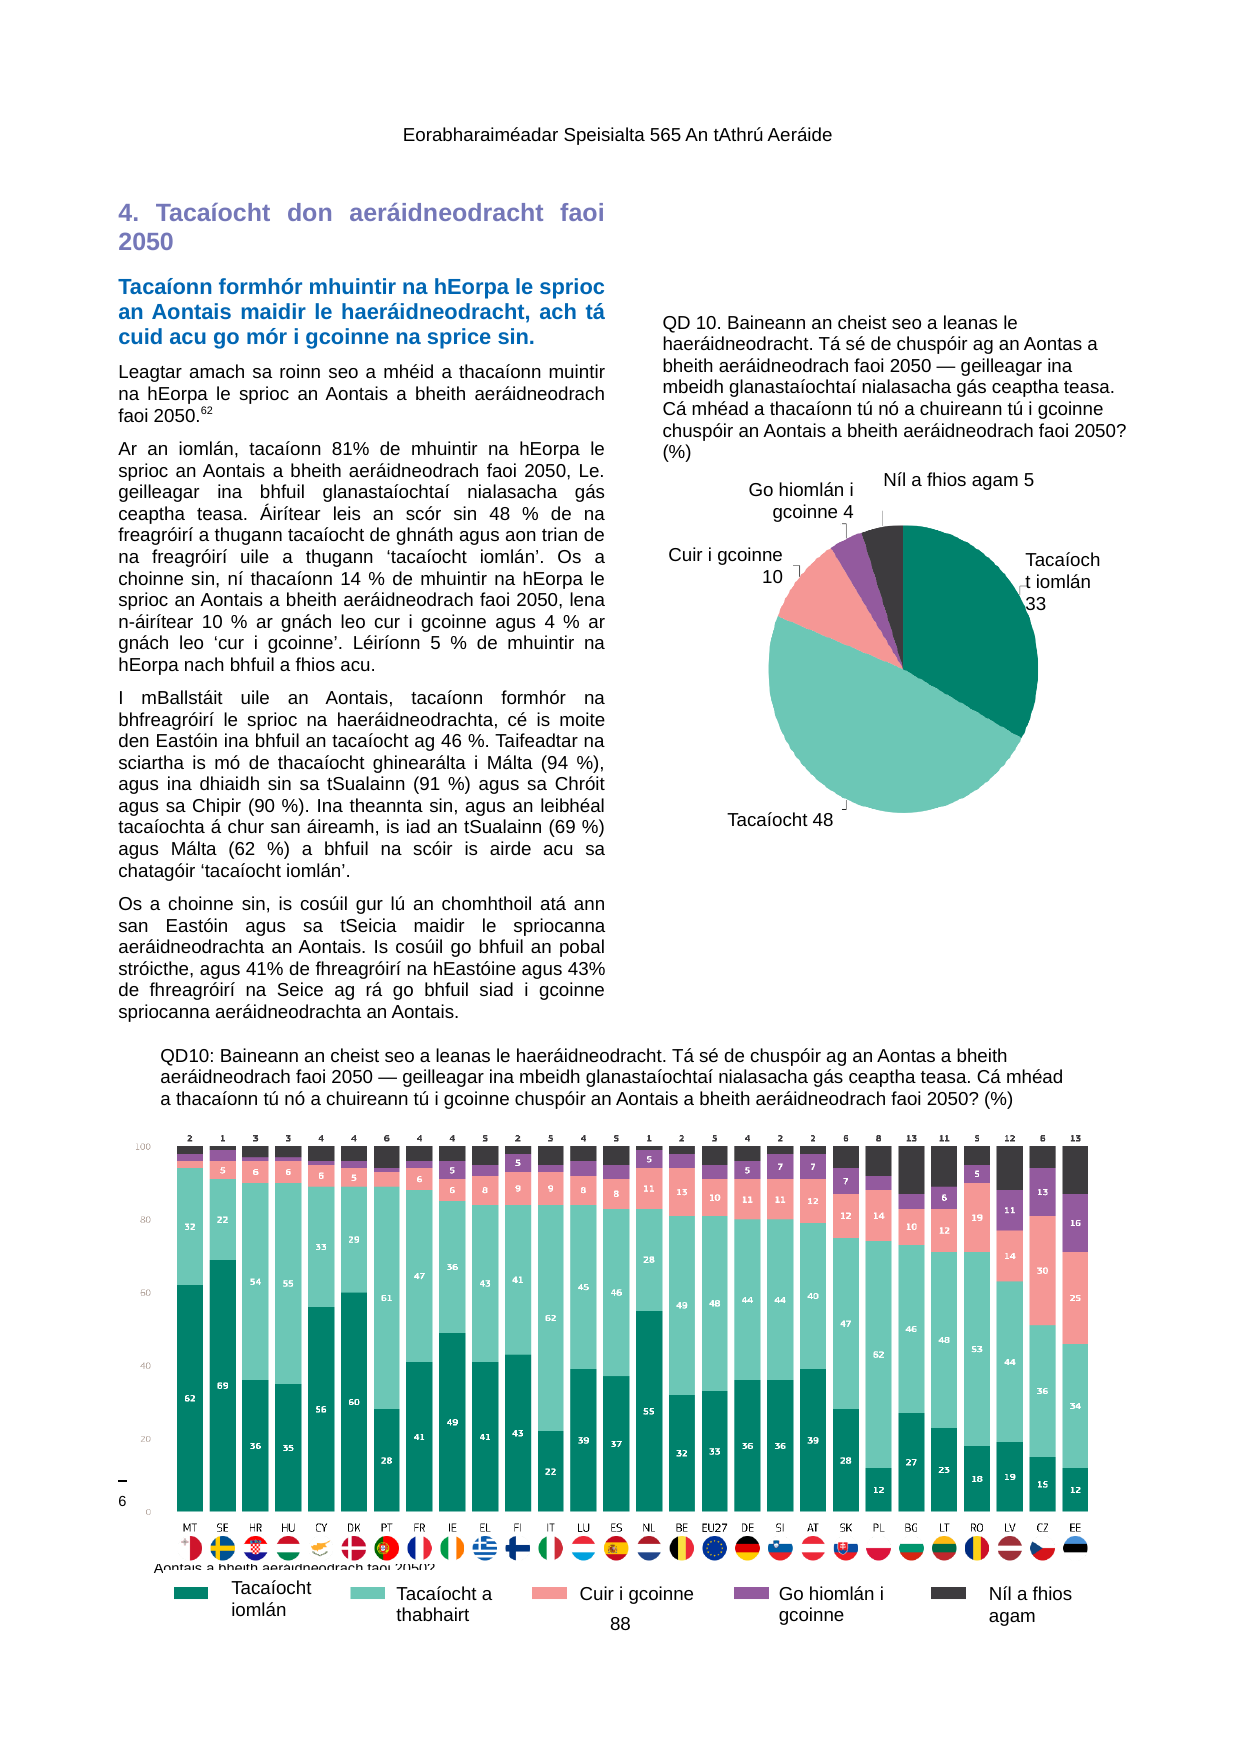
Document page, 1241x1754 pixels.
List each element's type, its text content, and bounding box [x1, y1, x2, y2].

subtitle 4. Tacaíocht don aeráidneodracht faoi 2050 [118, 198, 605, 255]
text Leagtar amach sa roinn seo a mhéid a thacaíonn muintir na hEorpa le sprioc an Aontais a bheith aeráidneodrach faoi 2050. [118, 361, 605, 426]
picture [163, 1570, 973, 1613]
text Os a choinne sin, is cosúil gur lú an chomhthoil atá ann san Eastóin agus sa tSeicia maidir le spriocanna aeráidneodrachta an Aontais. Is cosúil go bhfuil an pobal stróicthe, agus 41% de fhreagróirí na hEastóine agus 43% de fhreagróirí na Seice ag rá go bhfuil siad i gcoinne spriocanna aeráidneodrachta an Aontais. [118, 893, 605, 1022]
picture [127, 1127, 1097, 1564]
text I mBallstáit uile an Aontais, tacaíonn formhór na bhfreagróirí le sprioc na haeráidneodrachta, cé is moite den Eastóin ina bhfuil an tacaíocht ag 46 %. Taifeadtar na sciartha is mó de thacaíocht ghinearálta i Málta (94 %), agus ina dhiaidh sin sa tSualainn (91 %) agus sa Chróit agus sa Chipir (90 %). Ina theannta sin, agus an leibhéal tacaíochta á chur san áireamh, is iad an tSualainn (69 %) agus Málta (62 %) a bhfuil na scóir is airde acu sa chatagóir ‘tacaíocht iomlán’. [118, 687, 605, 881]
text Tacaíonn formhór mhuintir na hEorpa le sprioc an Aontais maidir le haeráidneodracht, ach tá cuid acu go mór i gcoinne na sprice sin. [118, 274, 605, 349]
picture [795, 509, 800, 517]
text Ar an iomlán, tacaíonn 81% de mhuintir na hEorpa le sprioc an Aontais a bheith aeráidneodrach faoi 2050, Le. geilleagar ina bhfuil glanastaíochtaí nialasacha gás ceaptha teasa. Áirítear leis an scór sin 48 % de na freagróirí a thugann tacaíocht de ghnáth agus aon trian de na freagróirí uile a thugann ‘tacaíocht iomlán’. Os a choinne sin, ní thacaíonn 14 % de mhuintir na hEorpa le sprioc an Aontais a bheith aeráidneodrach faoi 2050, lena n-áirítear 10 % ar gnách leo cur i gcoinne agus 4 % ar gnách leo ‘cur i gcoinne’. Léiríonn 5 % de mhuintir na hEorpa nach bhfuil a fhios acu. [118, 438, 605, 675]
picture [754, 509, 1041, 823]
